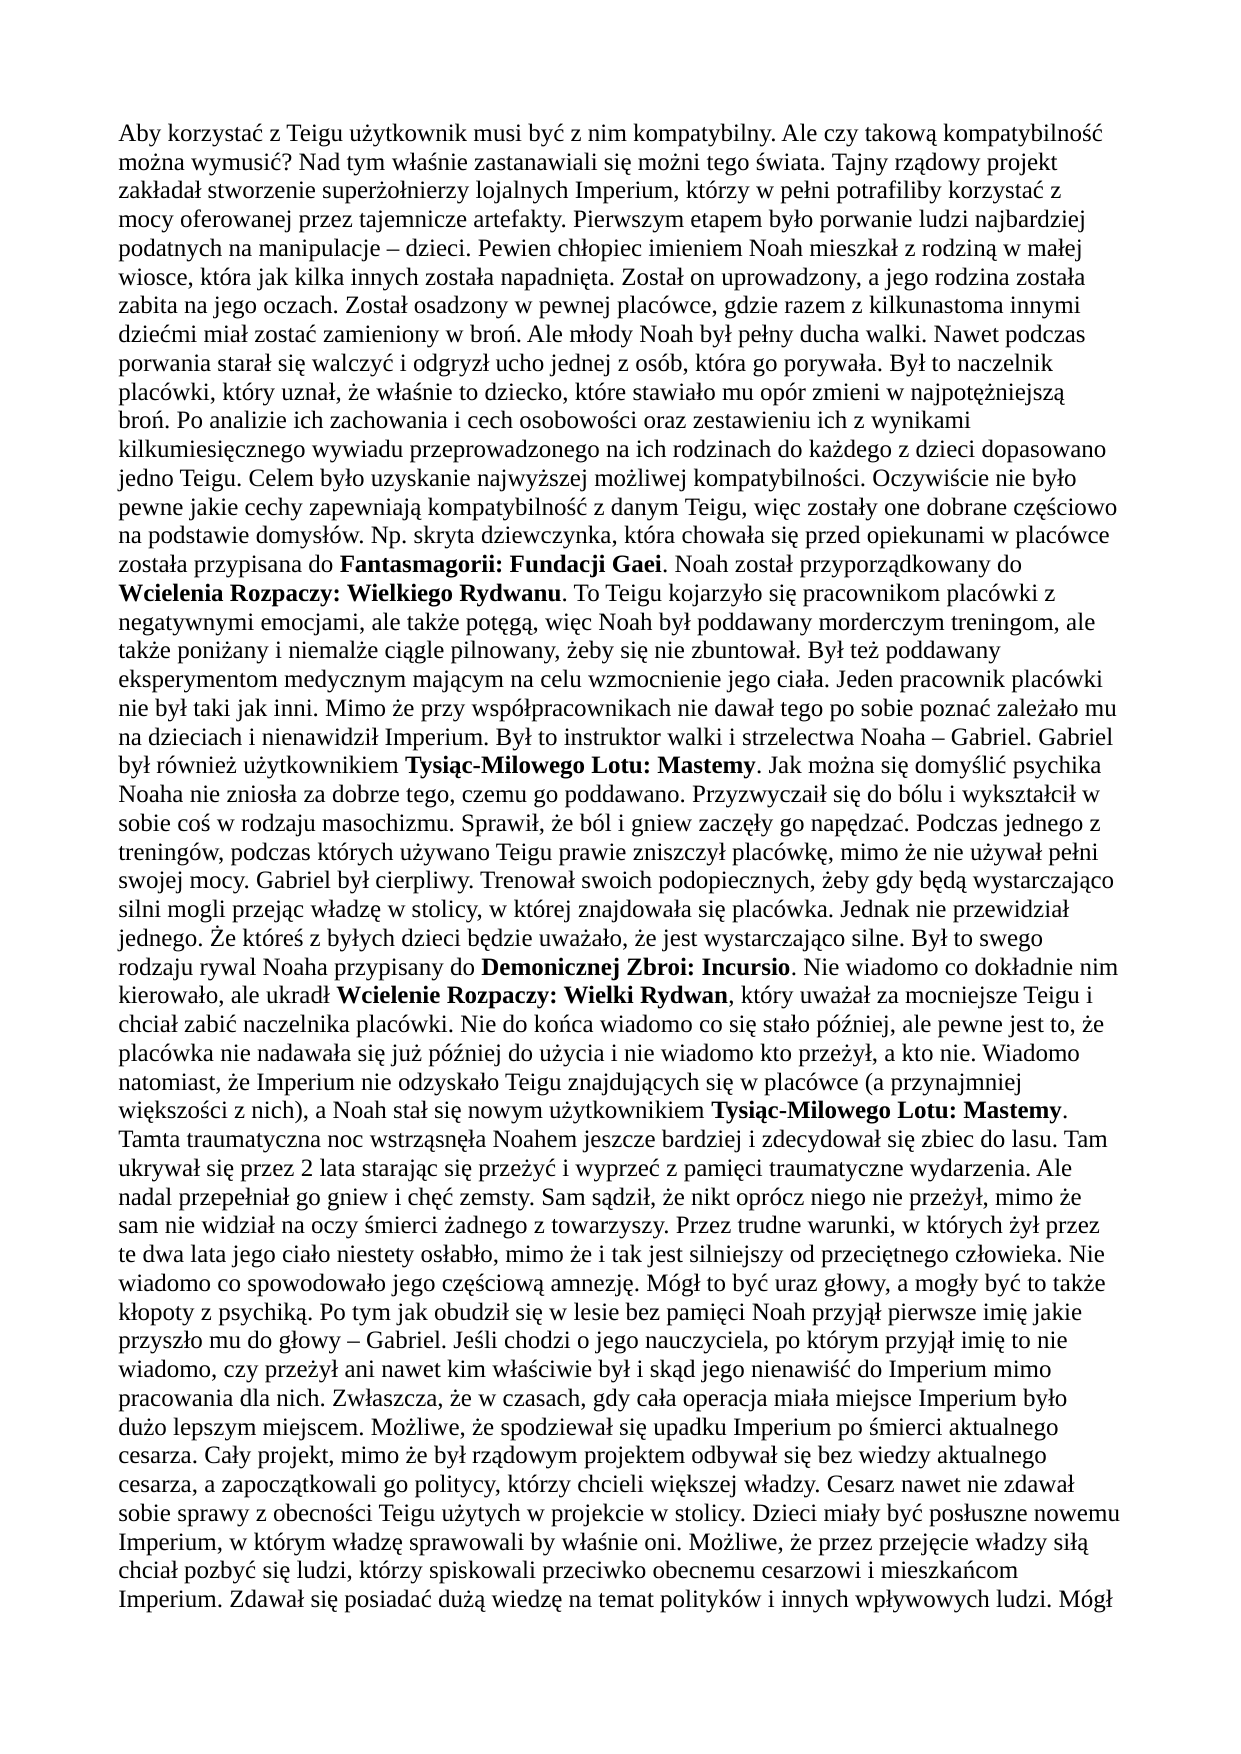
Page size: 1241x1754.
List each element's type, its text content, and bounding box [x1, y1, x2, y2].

text Aby korzystać z Teigu użytkownik musi być z nim kompatybilny. Ale czy takową kompatybilność można wymusić? Nad tym właśnie zastanawiali się możni tego świata. Tajny rządowy projekt zakładał stworzenie superżołnierzy lojalnych Imperium, którzy w pełni potrafiliby korzystać z mocy oferowanej przez tajemnicze artefakty. Pierwszym etapem było porwanie ludzi najbardziej podatnych na manipulacje – dzieci. Pewien chłopiec imieniem Noah mieszkał z rodziną w małej wiosce, która jak kilka innych została napadnięta. Został on uprowadzony, a jego rodzina została zabita na jego oczach. Został osadzony w pewnej placówce, gdzie razem z kilkunastoma innymi dziećmi miał zostać zamieniony w broń. Ale młody Noah był pełny ducha walki. Nawet podczas porwania starał się walczyć i odgryzł ucho jednej z osób, która go porywała. Był to naczelnik placówki, który uznał, że właśnie to dziecko, które stawiało mu opór zmieni w najpotężniejszą broń. Po analizie ich zachowania i cech osobowości oraz zestawieniu ich z wynikami kilkumiesięcznego wywiadu przeprowadzonego na ich rodzinach do każdego z dzieci dopasowano jedno Teigu. Celem było uzyskanie najwyższej możliwej kompatybilności. Oczywiście nie było pewne jakie cechy zapewniają kompatybilność z danym Teigu, więc zostały one dobrane częściowo na podstawie domysłów. Np. skryta dziewczynka, która chowała się przed opiekunami w placówce została przypisana do Fantasmagorii: Fundacji Gaei. Noah został przyporządkowany do Wcielenia Rozpaczy: Wielkiego Rydwanu. To Teigu kojarzyło się pracownikom placówki z negatywnymi emocjami, ale także potęgą, więc Noah był poddawany morderczym treningom, ale także poniżany i niemalże ciągle pilnowany, żeby się nie zbuntował. Był też poddawany eksperymentom medycznym mającym na celu wzmocnienie jego ciała. Jeden pracownik placówki nie był taki jak inni. Mimo że przy współpracownikach nie dawał tego po sobie poznać zależało mu na dzieciach i nienawidził Imperium. Był to instruktor walki i strzelectwa Noaha – Gabriel. Gabriel był również użytkownikiem Tysiąc-Milowego Lotu: Mastemy. Jak można się domyślić psychika Noaha nie zniosła za dobrze tego, czemu go poddawano. Przyzwyczaił się do bólu i wykształcił w sobie coś w rodzaju masochizmu. Sprawił, że ból i gniew zaczęły go napędzać. Podczas jednego z treningów, podczas których używano Teigu prawie zniszczył placówkę, mimo że nie używał pełni swojej mocy. Gabriel był cierpliwy. Trenował swoich podopiecznych, żeby gdy będą wystarczająco silni mogli przejąc władzę w stolicy, w której znajdowała się placówka. Jednak nie przewidział jednego. Że któreś z byłych dzieci będzie uważało, że jest wystarczająco silne. Był to swego rodzaju rywal Noaha przypisany do Demonicznej Zbroi: Incursio. Nie wiadomo co dokładnie nim kierowało, ale ukradł Wcielenie Rozpaczy: Wielki Rydwan, który uważał za mocniejsze Teigu i chciał zabić naczelnika placówki. Nie do końca wiadomo co się stało później, ale pewne jest to, że placówka nie nadawała się już później do użycia i nie wiadomo kto przeżył, a kto nie. Wiadomo natomiast, że Imperium nie odzyskało Teigu znajdujących się w placówce (a przynajmniej większości z nich), a Noah stał się nowym użytkownikiem Tysiąc-Milowego Lotu: Mastemy. Tamta traumatyczna noc wstrząsnęła Noahem jeszcze bardziej i zdecydował się zbiec do lasu. Tam ukrywał się przez 2 lata starając się przeżyć i wyprzeć z pamięci traumatyczne wydarzenia. Ale nadal przepełniał go gniew i chęć zemsty. Sam sądził, że nikt oprócz niego nie przeżył, mimo że sam nie widział na oczy śmierci żadnego z towarzyszy. Przez trudne warunki, w których żył przez te dwa lata jego ciało niestety osłabło, mimo że i tak jest silniejszy od przeciętnego człowieka. Nie wiadomo co spowodowało jego częściową amnezję. Mógł to być uraz głowy, a mogły być to także kłopoty z psychiką. Po tym jak obudził się w lesie bez pamięci Noah przyjął pierwsze imię jakie przyszło mu do głowy – Gabriel. Jeśli chodzi o jego nauczyciela, po którym przyjął imię to nie wiadomo, czy przeżył ani nawet kim właściwie był i skąd jego nienawiść do Imperium mimo pracowania dla nich. Zwłaszcza, że w czasach, gdy cała operacja miała miejsce Imperium było dużo lepszym miejscem. Możliwe, że spodziewał się upadku Imperium po śmierci aktualnego cesarza. Cały projekt, mimo że był rządowym projektem odbywał się bez wiedzy aktualnego cesarza, a zapoczątkowali go politycy, którzy chcieli większej władzy. Cesarz nawet nie zdawał sobie sprawy z obecności Teigu użytych w projekcie w stolicy. Dzieci miały być posłuszne nowemu Imperium, w którym władzę sprawowali by właśnie oni. Możliwe, że przez przejęcie władzy siłą chciał pozbyć się ludzi, którzy spiskowali przeciwko obecnemu cesarzowi i mieszkańcom Imperium. Zdawał się posiadać dużą wiedzę na temat polityków i innych wpływowych ludzi. Mógł [118, 118, 1122, 1613]
